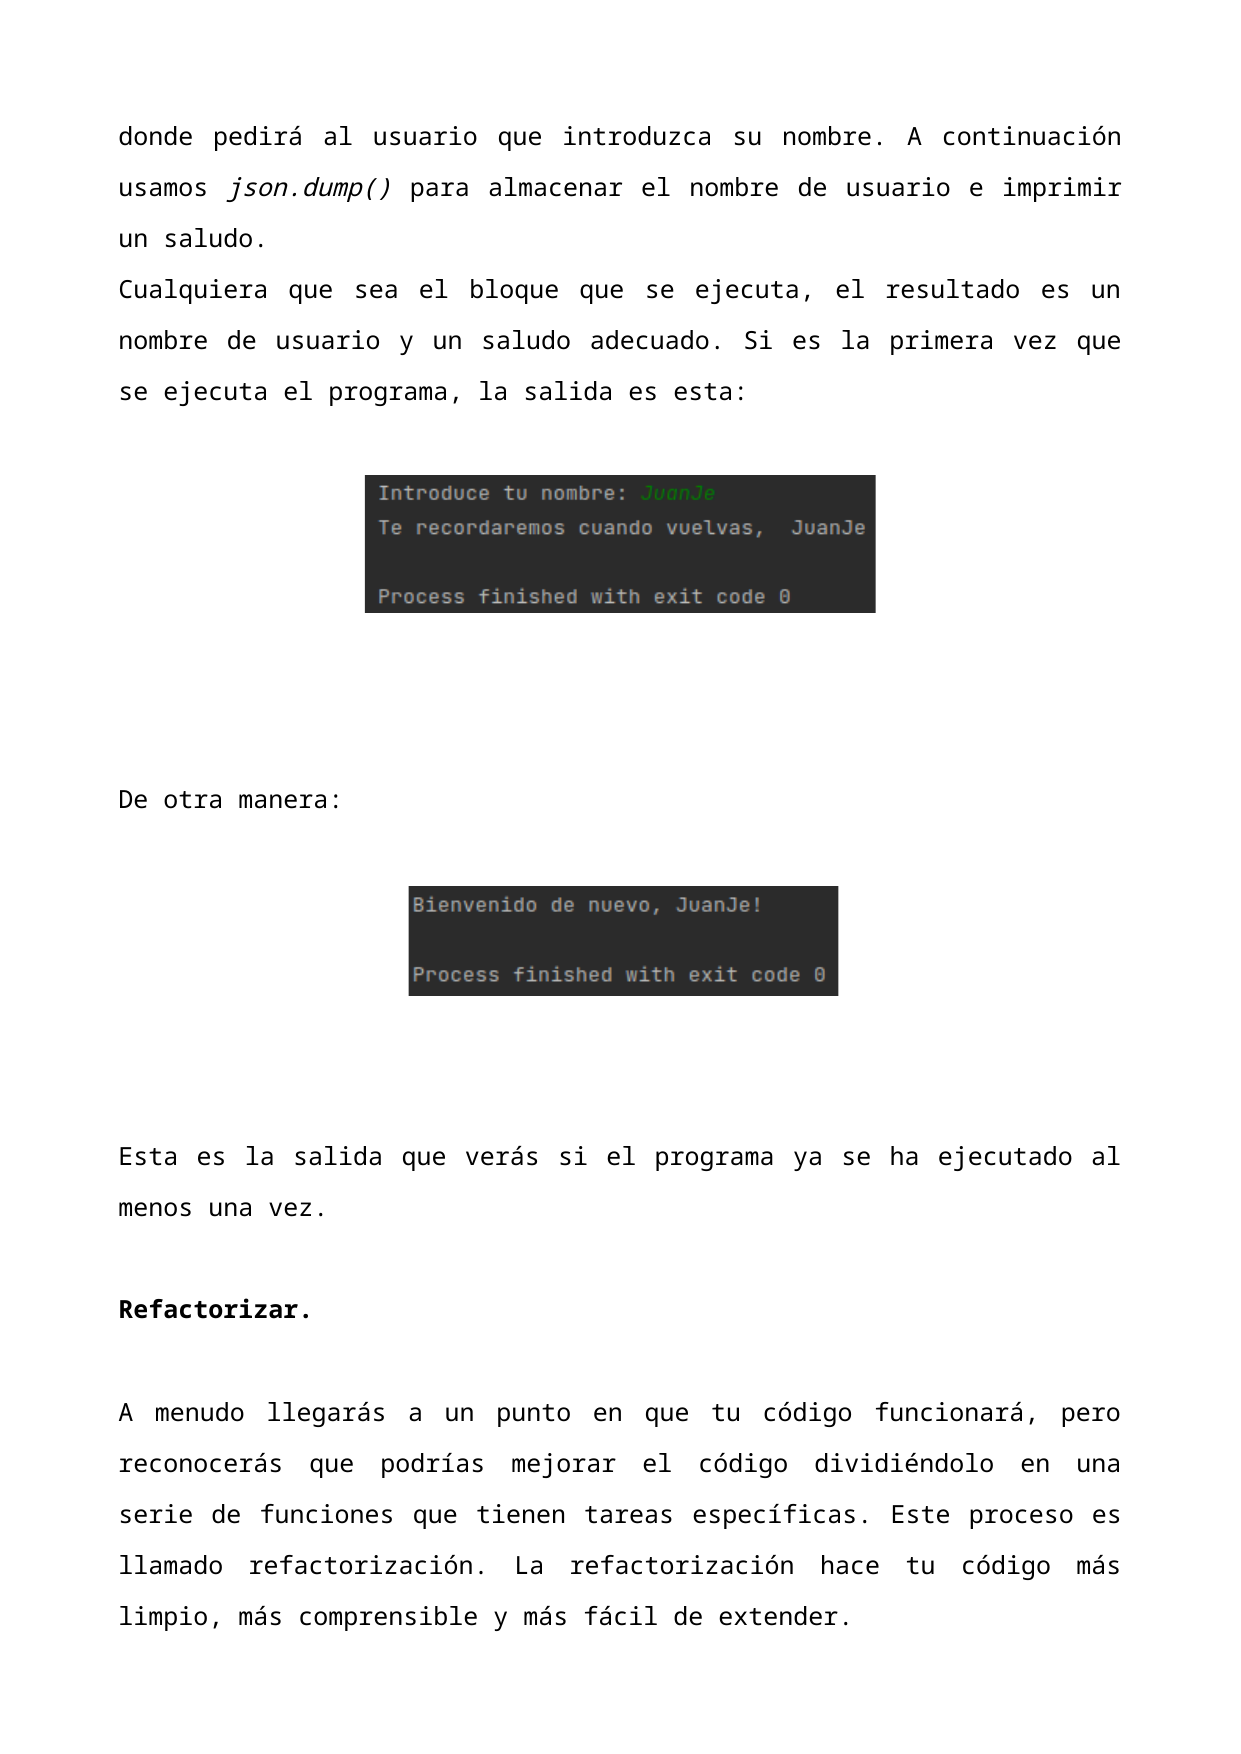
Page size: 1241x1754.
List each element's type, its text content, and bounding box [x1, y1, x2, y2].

picture [364, 475, 876, 613]
text De otra manera: [118, 782, 1122, 816]
text A menudo llegarás a un punto en que tu código funcionará, pero reconocerás que podrías mejorar el código dividiéndolo en una serie de funciones que tienen tareas específicas. Este proceso es llamado refactorización. La refactorización hace tu código más limpio, más comprensible y más fácil de extender. [118, 1394, 1122, 1632]
text Refactorizar. [118, 1292, 1122, 1326]
text donde pedirá al usuario que introduzca su nombre. A continuación usamos json.dump() para almacenar el nombre de usuario e imprimir un saludo. [118, 118, 1122, 254]
text Cualquiera que sea el bloque que se ejecuta, el resultado es un nombre de usuario y un saludo adecuado. Si es la primera vez que se ejecuta el programa, la salida es esta: [118, 271, 1122, 407]
text Esta es la salida que verás si el programa ya se ha ejecutado al menos una vez. [118, 1139, 1122, 1224]
picture [408, 886, 839, 996]
